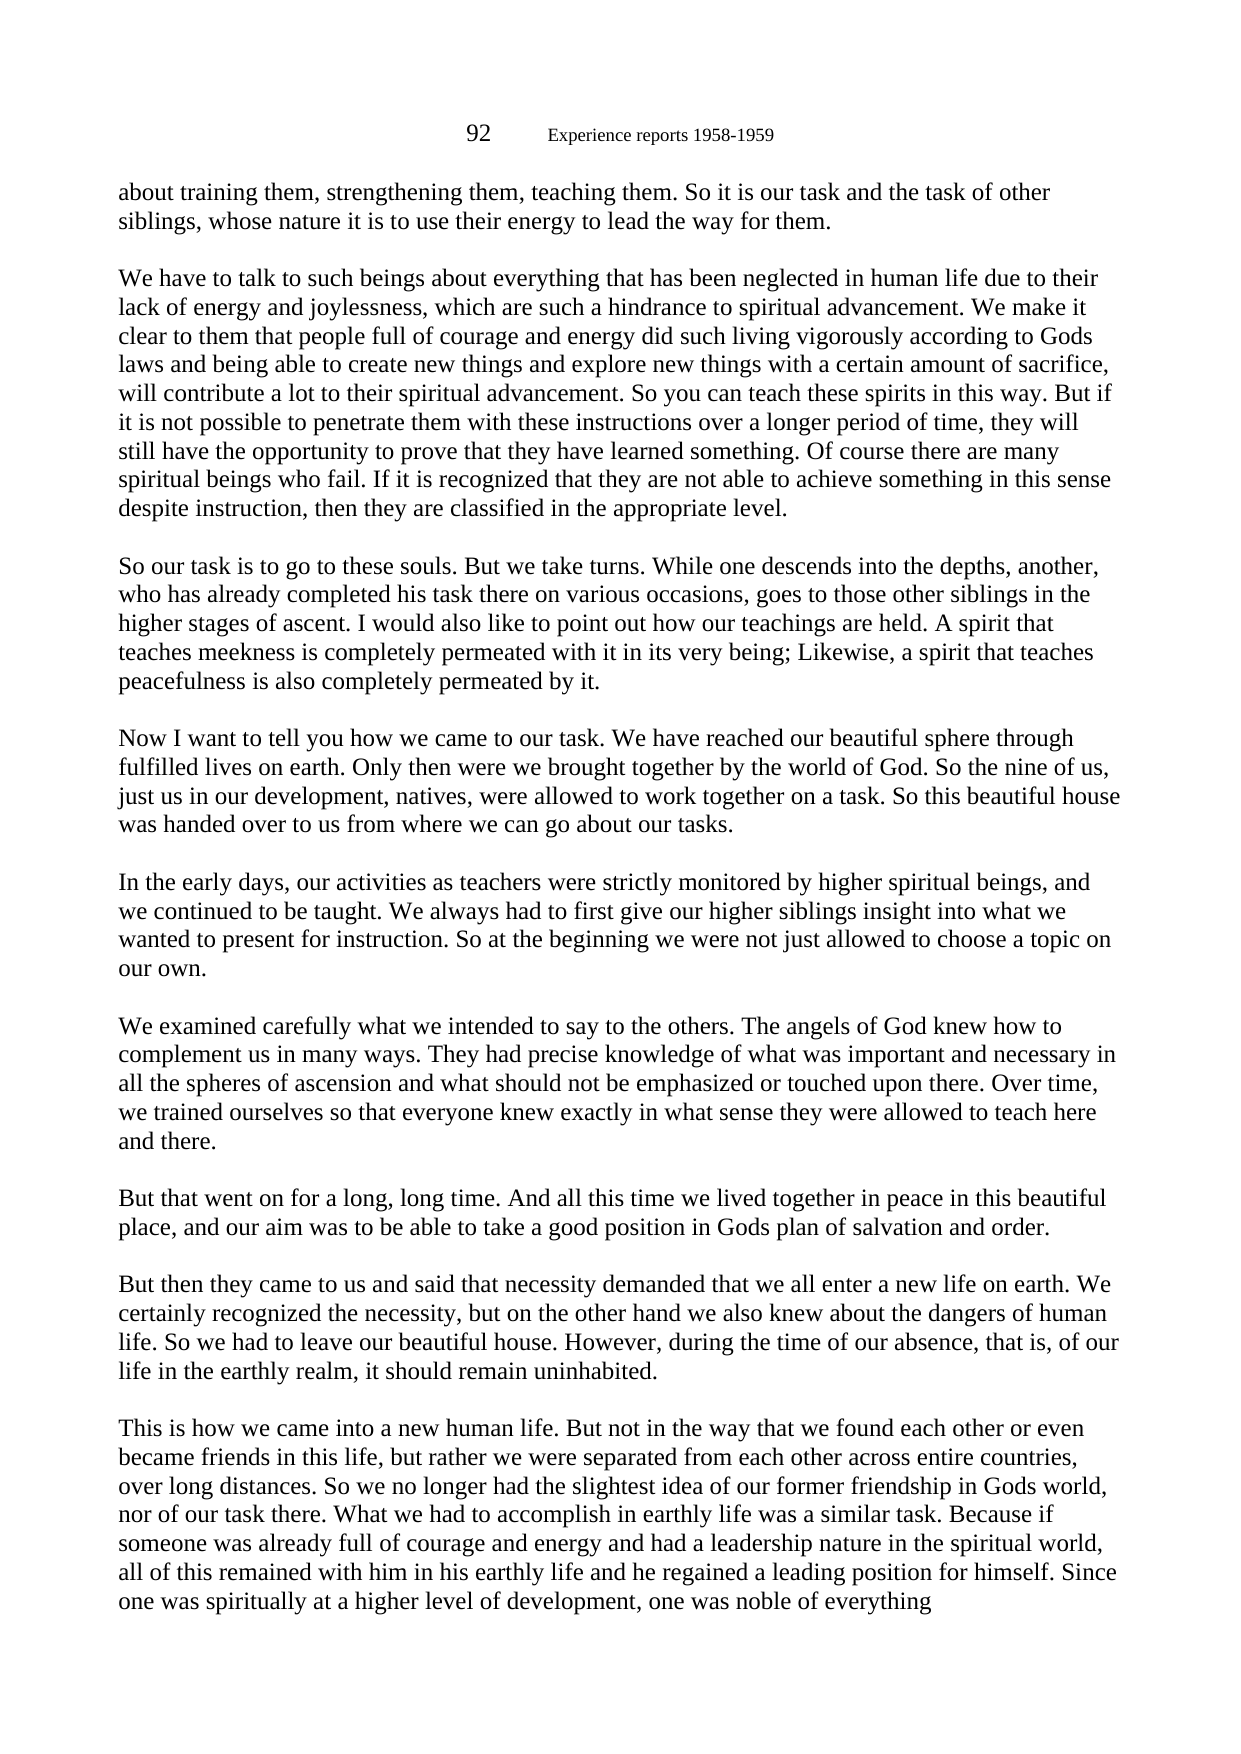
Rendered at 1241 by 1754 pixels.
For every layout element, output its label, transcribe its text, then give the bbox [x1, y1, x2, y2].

text But then they came to us and said that necessity demanded that we all enter a new life on earth. We certainly recognized the necessity, but on the other hand we also knew about the dangers of human life. So we had to leave our beautiful house. However, during the time of our absence, that is, of our life in the earthly realm, it should remain uninhabited. [118, 1269, 1122, 1384]
text Now I want to tell you how we came to our task. We have reached our beautiful sphere through fulfilled lives on earth. Only then were we brought together by the world of God. So the nine of us, just us in our development, natives, were allowed to work together on a task. So this beautiful house was handed over to us from where we can go about our tasks. [118, 723, 1122, 838]
text We examined carefully what we intended to say to the others. The angels of God knew how to complement us in many ways. They had precise knowledge of what was important and necessary in all the spheres of ascension and what should not be emphasized or touched upon there. Over time, we trained ourselves so that everyone knew exactly in what sense they were allowed to teach here and there. [118, 1011, 1122, 1154]
text In the early days, our activities as teachers were strictly monitored by higher spiritual beings, and we continued to be taught. We always had to first give our higher siblings insight into what we wanted to present for instruction. So at the beginning we were not just allowed to choose a topic on our own. [118, 867, 1122, 982]
text So our task is to go to these souls. But we take turns. While one descends into the depths, another, who has already completed his task there on various occasions, goes to those other siblings in the higher stages of ascent. I would also like to point out how our teachings are held. A spirit that teaches meekness is completely permeated with it in its very being; Likewise, a spirit that teaches peacefulness is also completely permeated by it. [118, 551, 1122, 694]
text This is how we came into a new human life. But not in the way that we found each other or even became friends in this life, but rather we were separated from each other across entire countries, over long distances. So we no longer had the slightest idea of our former friendship in Gods world, nor of our task there. What we had to accomplish in earthly life was a similar task. Because if someone was already full of courage and energy and had a leadership nature in the spiritual world, all of this remained with him in his earthly life and he regained a leading position for himself. Since one was spiritually at a higher level of development, one was noble of everything [118, 1413, 1122, 1614]
text But that went on for a long, long time. And all this time we lived together in peace in this beautiful place, and our aim was to be able to take a good position in Gods plan of salvation and order. [118, 1183, 1122, 1241]
text We have to talk to such beings about everything that has been neglected in human life due to their lack of energy and joylessness, which are such a hindrance to spiritual advancement. We make it clear to them that people full of courage and energy did such living vigorously according to Gods laws and being able to create new things and explore new things with a certain amount of sacrifice, will contribute a lot to their spiritual advancement. So you can teach these spirits in this way. But if it is not possible to penetrate them with these instructions over a longer period of time, they will still have the opportunity to prove that they have learned something. Of course there are many spiritual beings who fail. If it is recognized that they are not able to achieve something in this sense despite instruction, then they are classified in the appropriate level. [118, 263, 1122, 522]
text about training them, strengthening them, teaching them. So it is our task and the task of other siblings, whose nature it is to use their energy to lead the way for them. [118, 177, 1122, 234]
